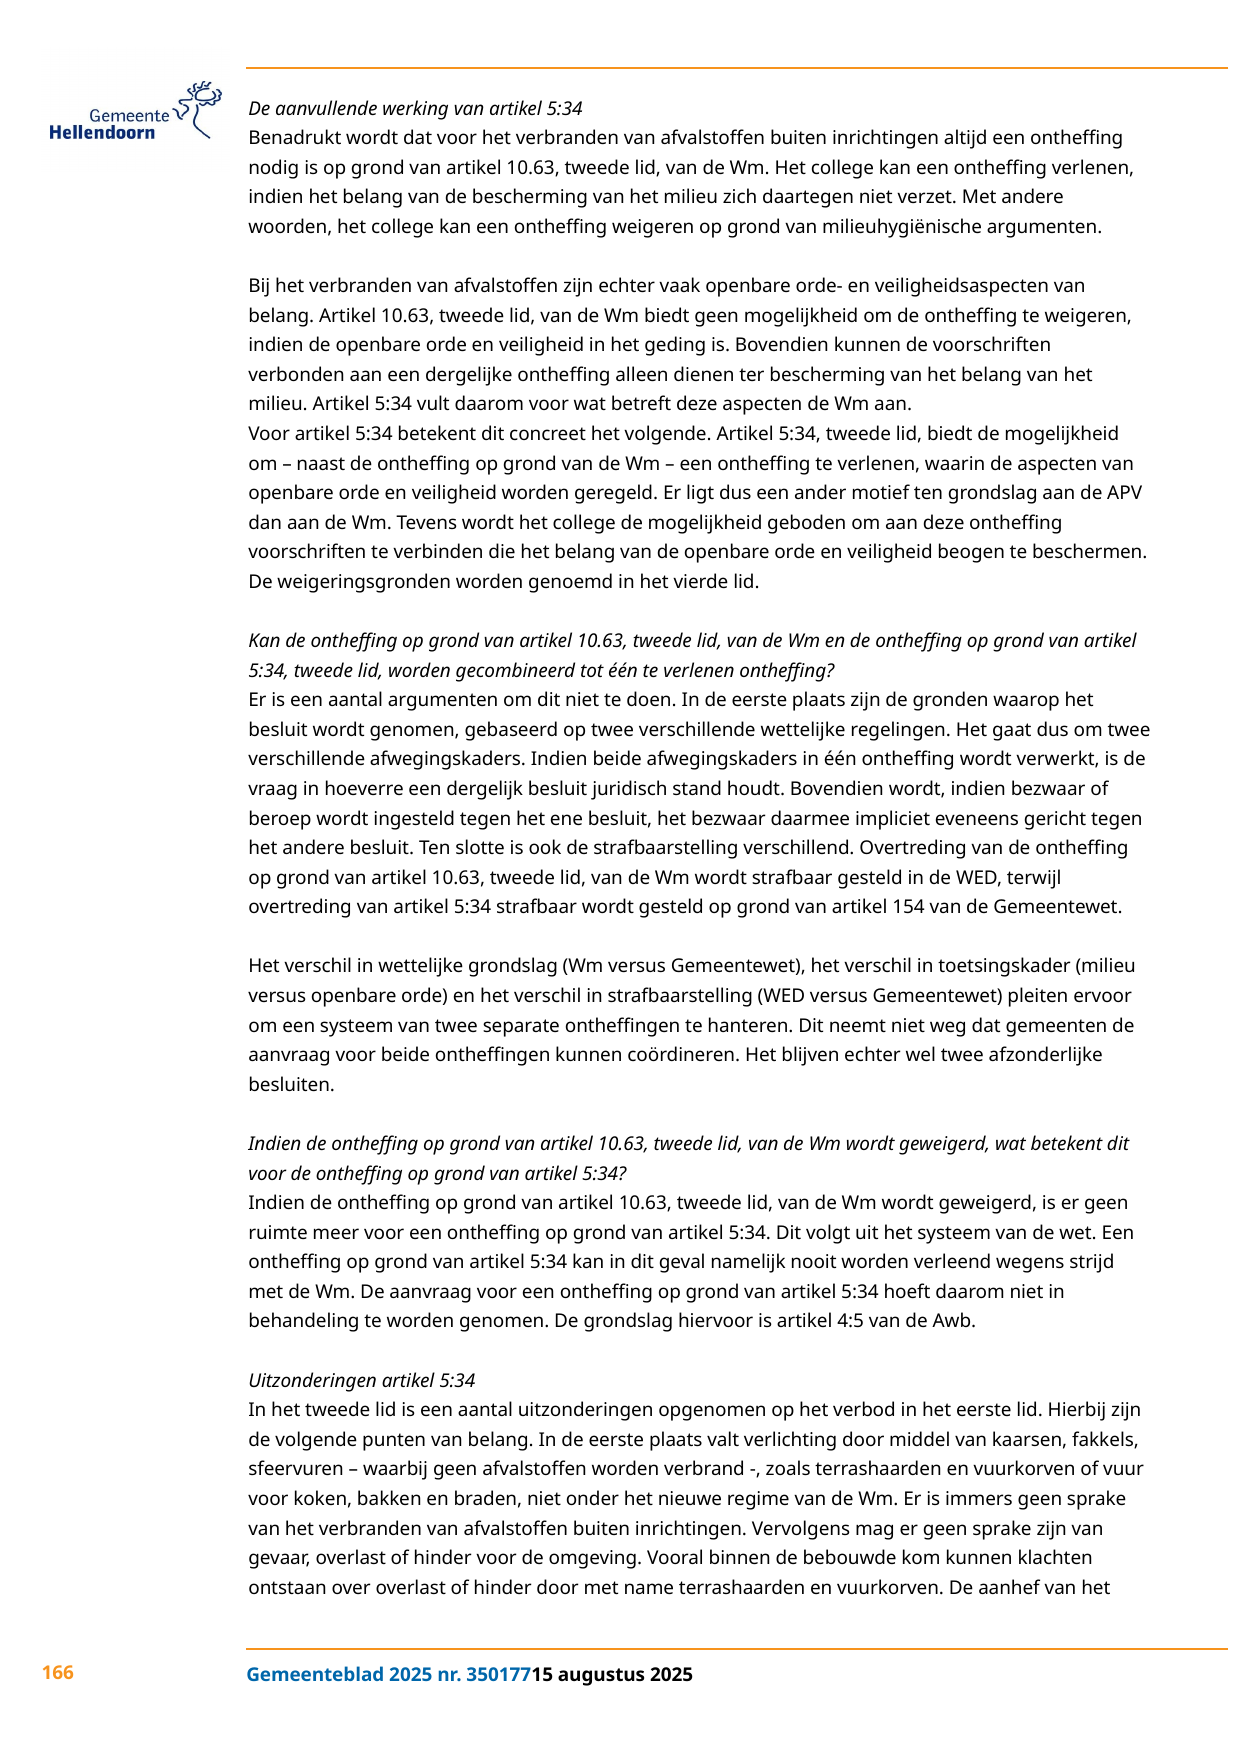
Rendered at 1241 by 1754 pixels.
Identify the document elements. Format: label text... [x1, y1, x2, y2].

text Indien de ontheffing op grond van artikel 10.63, tweede lid, van de Wm wordt geweigerd, wat betekent dit voor de ontheffing op grond van artikel 5:34? [248, 1130, 1152, 1186]
text Er is een aantal argumenten om dit niet te doen. In de eerste plaats zijn de gronden waarop het besluit wordt genomen, gebaseerd op twee verschillende wettelijke regelingen. Het gaat dus om twee verschillende afwegingskaders. Indien beide afwegingskaders in één ontheffing wordt verwerkt, is de vraag in hoeverre een dergelijk besluit juridisch stand houdt. Bovendien wordt, indien bezwaar of beroep wordt ingesteld tegen het ene besluit, het bezwaar daarmee impliciet eveneens gericht tegen het andere besluit. Ten slotte is ook de strafbaarstelling verschillend. Overtreding van de ontheffing op grond van artikel 10.63, tweede lid, van de Wm wordt strafbaar gesteld in de WED, terwijl overtreding van artikel 5:34 strafbaar wordt gesteld op grond van artikel 154 van de Gemeentewet. [248, 686, 1152, 919]
text De aanvullende werking van artikel 5:34 [248, 95, 1152, 121]
text Kan de ontheffing op grond van artikel 10.63, tweede lid, van de Wm en de ontheffing op grond van artikel 5:34, tweede lid, worden gecombineerd tot één te verlenen ontheffing? [248, 627, 1152, 683]
text In het tweede lid is een aantal uitzonderingen opgenomen op het verbod in het eerste lid. Hierbij zijn de volgende punten van belang. In de eerste plaats valt verlichting door middel van kaarsen, fakkels, sfeervuren – waarbij geen afvalstoffen worden verbrand -, zoals terrashaarden en vuurkorven of vuur voor koken, bakken en braden, niet onder het nieuwe regime van de Wm. Er is immers geen sprake van het verbranden van afvalstoffen buiten inrichtingen. Vervolgens mag er geen sprake zijn van gevaar, overlast of hinder voor de omgeving. Vooral binnen de bebouwde kom kunnen klachten ontstaan over overlast of hinder door met name terrashaarden en vuurkorven. De aanhef van het [248, 1396, 1152, 1600]
text Benadrukt wordt dat voor het verbranden van afvalstoffen buiten inrichtingen altijd een ontheffing nodig is op grond van artikel 10.63, tweede lid, van de Wm. Het college kan een ontheffing verlenen, indien het belang van de bescherming van het milieu zich daartegen niet verzet. Met andere woorden, het college kan een ontheffing weigeren op grond van milieuhygiënische argumenten. [248, 124, 1152, 239]
text Bij het verbranden van afvalstoffen zijn echter vaak openbare orde- en veiligheidsaspecten van belang. Artikel 10.63, tweede lid, van de Wm biedt geen mogelijkheid om de ontheffing te weigeren, indien de openbare orde en veiligheid in het geding is. Bovendien kunnen de voorschriften verbonden aan een dergelijke ontheffing alleen dienen ter bescherming van het belang van het milieu. Artikel 5:34 vult daarom voor wat betreft deze aspecten de Wm aan. [248, 272, 1152, 416]
text Het verschil in wettelijke grondslag (Wm versus Gemeentewet), het verschil in toetsingskader (milieu versus openbare orde) en het verschil in strafbaarstelling (WED versus Gemeentewet) pleiten ervoor om een systeem van twee separate ontheffingen te hanteren. Dit neemt niet weg dat gemeenten de aanvraag voor beide ontheffingen kunnen coördineren. Het blijven echter wel twee afzonderlijke besluiten. [248, 953, 1152, 1097]
text Voor artikel 5:34 betekent dit concreet het volgende. Artikel 5:34, tweede lid, biedt de mogelijkheid om – naast de ontheffing op grond van de Wm – een ontheffing te verlenen, waarin de aspecten van openbare orde en veiligheid worden geregeld. Er ligt dus een ander motief ten grondslag aan de APV dan aan de Wm. Tevens wordt het college de mogelijkheid geboden om aan deze ontheffing voorschriften te verbinden die het belang van de openbare orde en veiligheid beogen te beschermen. De weigeringsgronden worden genoemd in het vierde lid. [248, 420, 1152, 594]
picture [41, 47, 231, 172]
text Indien de ontheffing op grond van artikel 10.63, tweede lid, van de Wm wordt geweigerd, is er geen ruimte meer voor een ontheffing op grond van artikel 5:34. Dit volgt uit het systeem van de wet. Een ontheffing op grond van artikel 5:34 kan in dit geval namelijk nooit worden verleend wegens strijd met de Wm. De aanvraag voor een ontheffing op grond van artikel 5:34 hoeft daarom niet in behandeling te worden genomen. De grondslag hiervoor is artikel 4:5 van de Awb. [248, 1189, 1152, 1333]
text Uitzonderingen artikel 5:34 [248, 1367, 1152, 1393]
